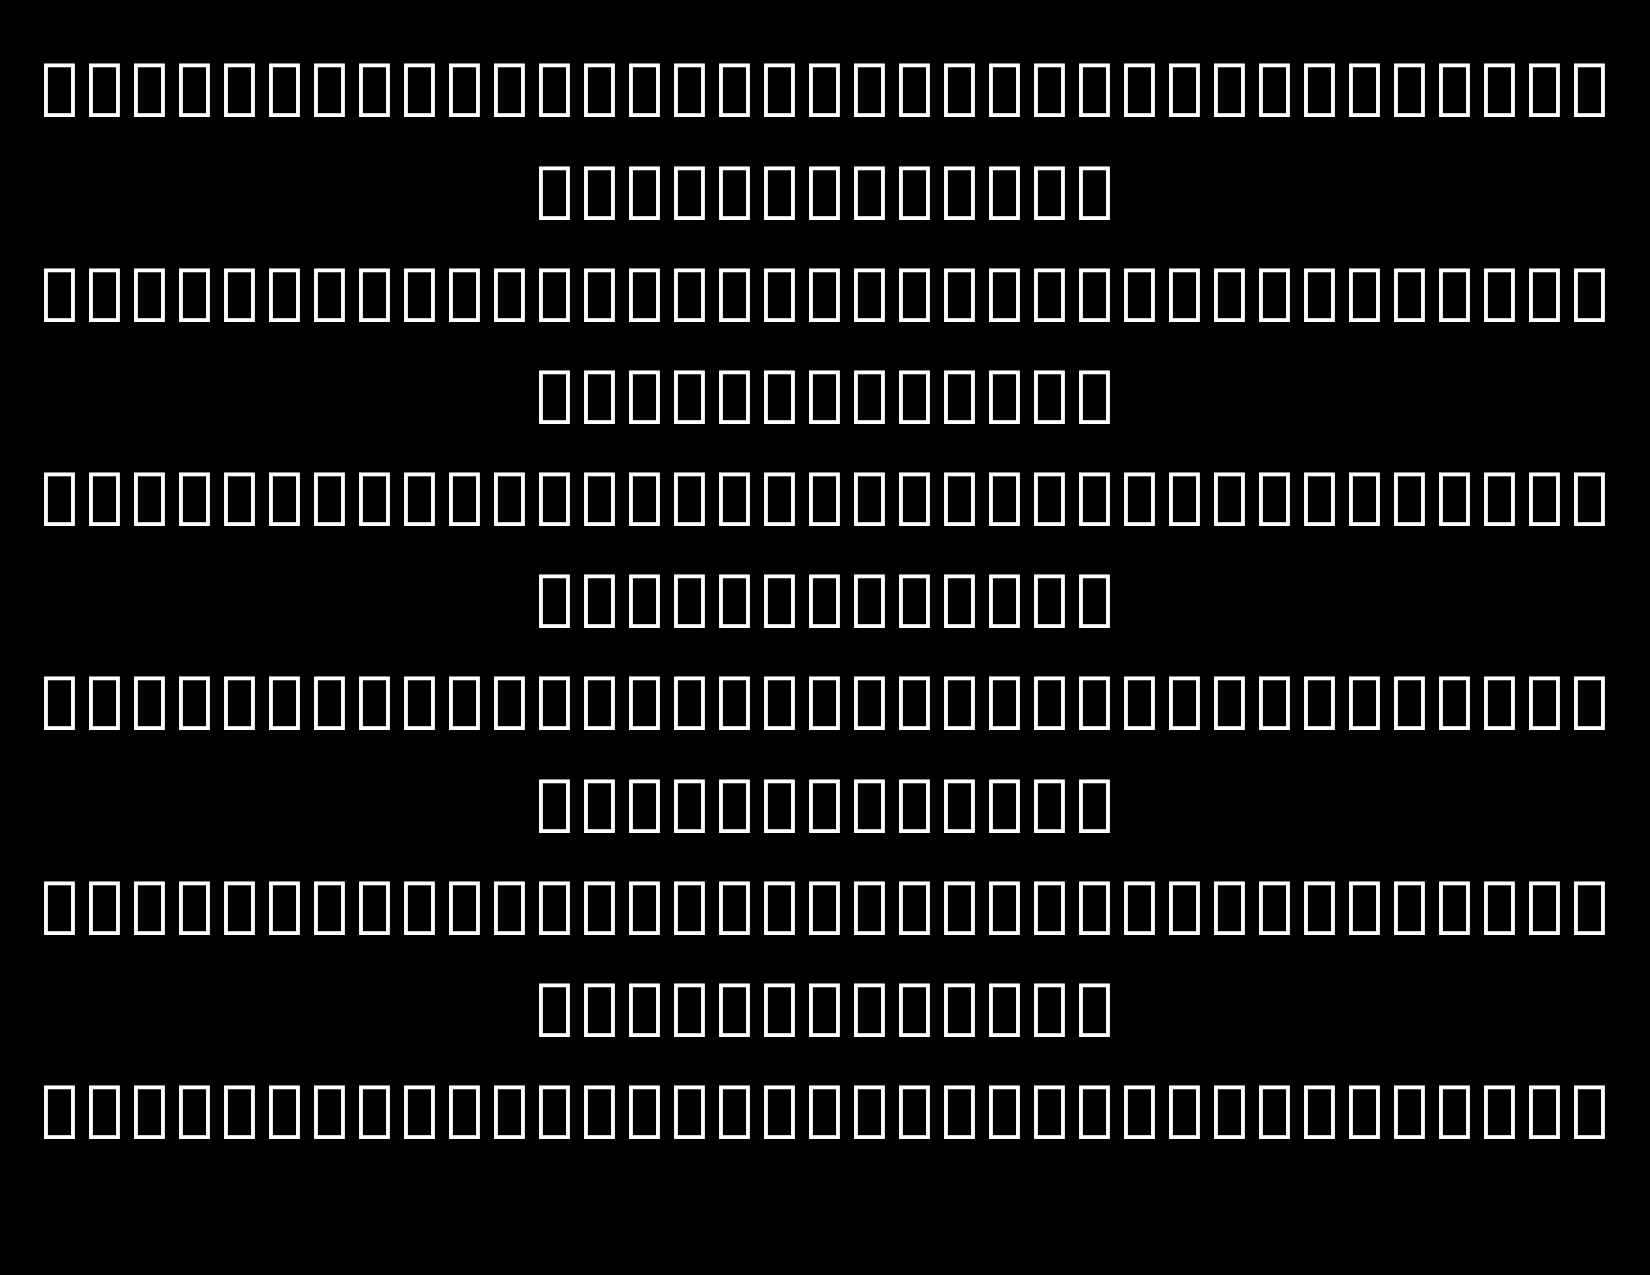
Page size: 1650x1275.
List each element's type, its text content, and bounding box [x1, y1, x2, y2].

text 󱤌󱦖󱤐󱤌󱦖󱤑󱤌󱦖󱤒󱤌󱦖󱤓󱤌󱦖󱤔󱤌󱦖󱤕󱤌󱦖󱤖󱤌󱦖󱤗󱤌󱦖󱤘󱤌󱦖󱤙󱤌󱦖󱤚󱤌󱦖󱤛󱤌󱦖󱤜󱤌󱦖󱤝󱤌󱦖󱤞󱤌󱦖󱤟 [37, 242, 1612, 446]
text 󱤌󱦖󱤀󱤌󱦖󱤁󱤌󱦖󱤂󱤌󱦖󱤃󱤌󱦖󱤄󱤌󱦖󱤅󱤌󱦖󱤆󱤌󱦖󱤇󱤌󱦖󱤈󱤌󱦖󱤉󱤌󱦖󱤊󱤌󱦖󱤋󱤌󱦖󱤌󱤌󱦖󱤍󱤌󱦖󱤎󱤌󱦖󱤏 [37, 37, 1612, 242]
text 󱤌󱦖󱥀󱤌󱦖󱥁󱤌󱦖󱥂󱤌󱦖󱥃󱤌󱦖󱥄󱤌󱦖󱥅󱤌󱦖󱥆󱤌󱦖󱥇󱤌󱦖󱥈󱤌󱦖󱥉󱤌󱦖󱥊󱤌󱦖󱥋󱤌󱦖󱥌󱤌󱦖󱥍󱤌󱦖󱥎󱤌󱦖󱥏 [37, 855, 1612, 1059]
text 󱤌󱦖󱤰󱤌󱦖󱤱󱤌󱦖󱤲󱤌󱦖󱤳󱤌󱦖󱤴󱤌󱦖󱤵󱤌󱦖󱤶󱤌󱦖󱤷󱤌󱦖󱤸󱤌󱦖󱤹󱤌󱦖󱤺󱤌󱦖󱤻󱤌󱦖󱤼󱤌󱦖󱤽󱤌󱦖󱤾󱤌󱦖󱤿 [37, 651, 1612, 855]
text 󱤌󱦖󱥐󱤌󱦖󱥑󱤌󱦖󱥒󱤌󱦖󱥓󱤌󱦖󱥔󱤌󱦖󱥕󱤌󱦖󱥖󱤌󱦖󱥗󱤌󱦖󱥘󱤌󱦖󱥙󱤌󱦖󱥚󱤌󱦖 [37, 1059, 1612, 1162]
text 󱤌󱦖󱤠󱤌󱦖󱤡󱤌󱦖󱤢󱤌󱦖󱤣󱤌󱦖󱤤󱤌󱦖󱤥󱤌󱦖󱤦󱤌󱦖󱤧󱤌󱦖󱤨󱤌󱦖󱤩󱤌󱦖󱤪󱤌󱦖󱤫󱤌󱦖󱤬󱤌󱦖󱤭󱤌󱦖󱤮󱤌󱦖󱤯 [37, 446, 1612, 651]
